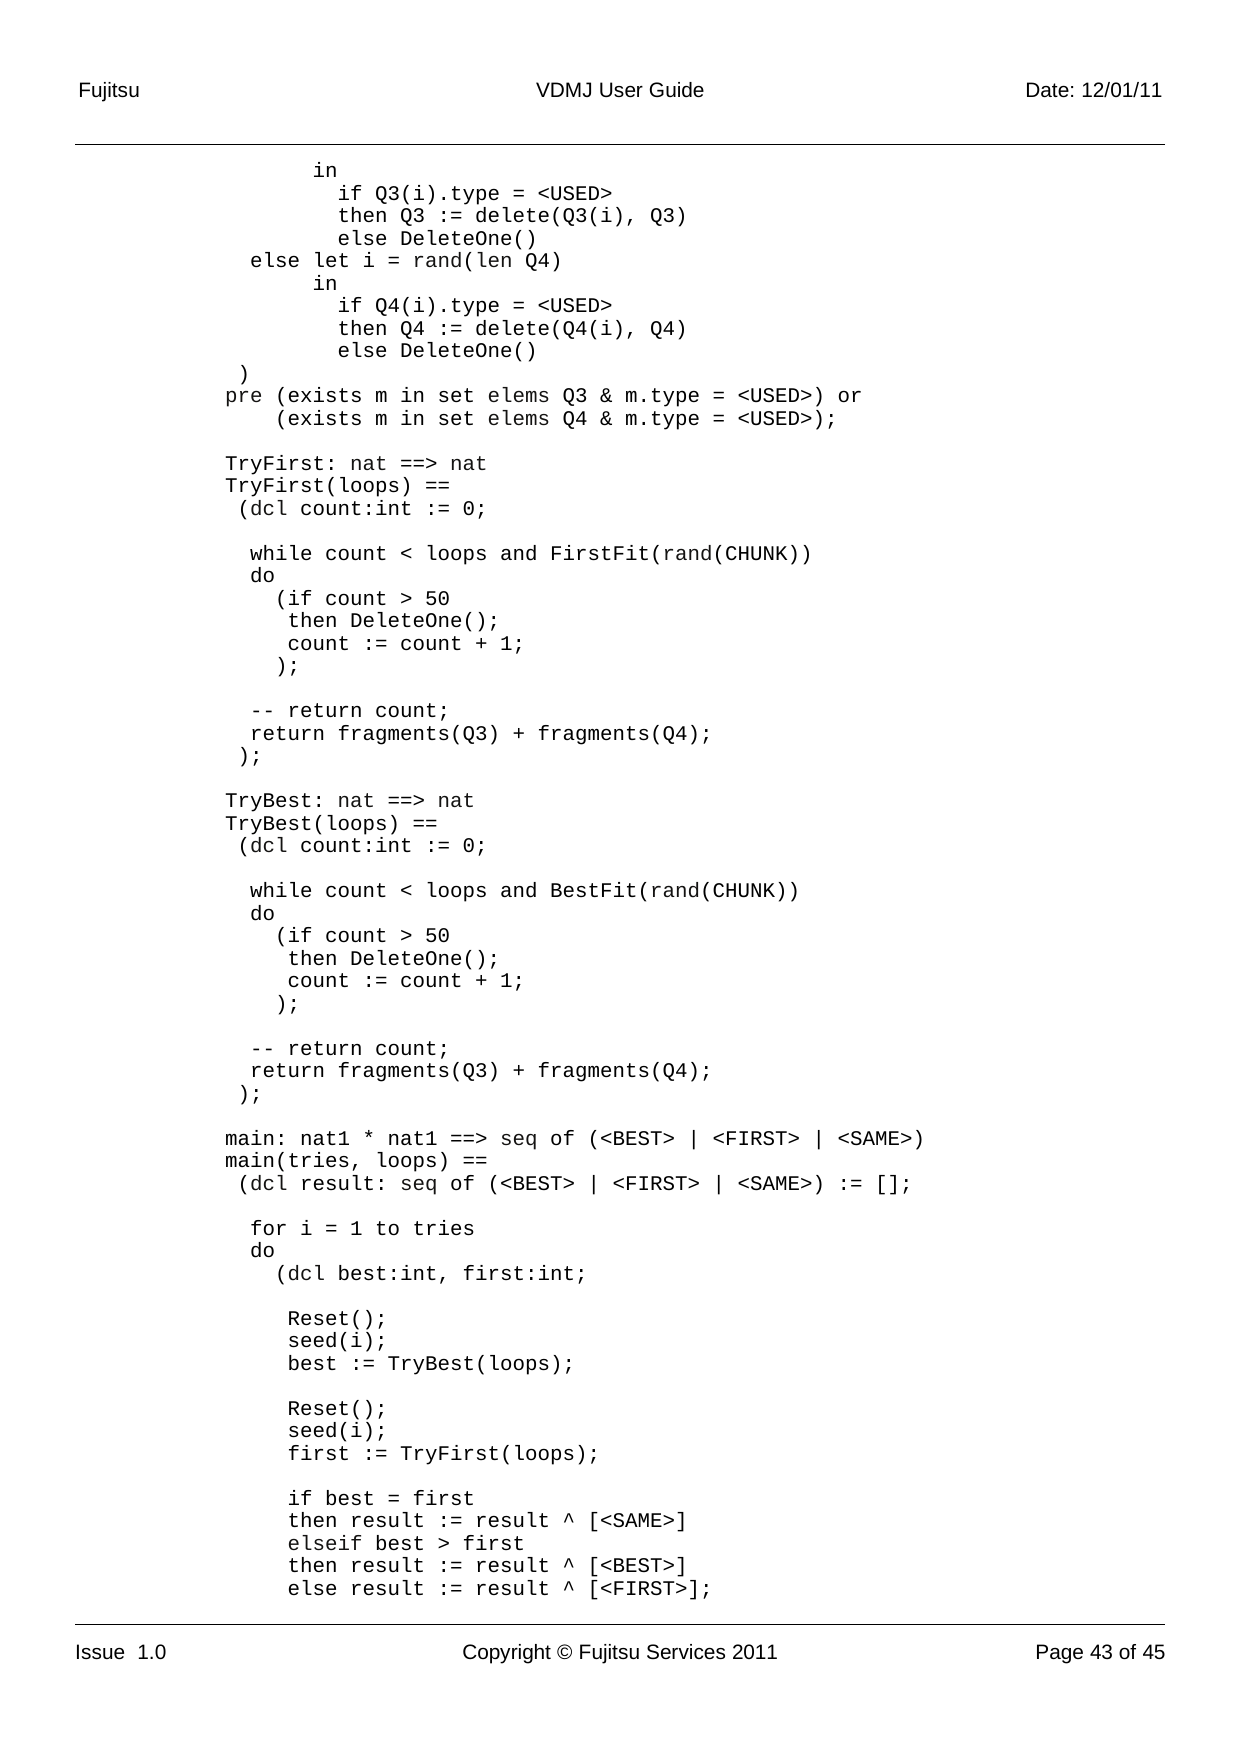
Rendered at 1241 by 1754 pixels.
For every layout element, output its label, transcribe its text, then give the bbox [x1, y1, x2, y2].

text seed(i); [225, 1330, 1165, 1352]
text Reset(); [225, 1307, 1165, 1330]
text -- return count; [225, 1037, 1165, 1060]
text then result := result ^ [<SAME>] [225, 1510, 1165, 1532]
text ); [225, 655, 1165, 677]
text do [225, 1240, 1165, 1262]
text else DeleteOne() [225, 340, 1165, 362]
text (dcl count:int := 0; [225, 835, 1165, 857]
text ) [225, 362, 1165, 385]
text then result := result ^ [<BEST>] [225, 1555, 1165, 1577]
text do [225, 902, 1165, 925]
text in [225, 160, 1165, 182]
text while count < loops and BestFit(rand(CHUNK)) [225, 880, 1165, 902]
text best := TryBest(loops); [225, 1352, 1165, 1375]
text -- return count; [225, 700, 1165, 722]
text first := TryFirst(loops); [225, 1442, 1165, 1465]
text return fragments(Q3) + fragments(Q4); [225, 722, 1165, 745]
text (if count > 50 [225, 925, 1165, 947]
text ); [225, 992, 1165, 1015]
text if Q3(i).type = <USED> [225, 182, 1165, 205]
text if Q4(i).type = <USED> [225, 295, 1165, 317]
text then Q3 := delete(Q3(i), Q3) [225, 205, 1165, 227]
text else result := result ^ [<FIRST>]; [225, 1577, 1165, 1600]
text then DeleteOne(); [225, 947, 1165, 970]
text TryBest(loops) == [225, 812, 1165, 835]
text return fragments(Q3) + fragments(Q4); [225, 1060, 1165, 1082]
text TryFirst(loops) == [225, 475, 1165, 497]
text while count < loops and FirstFit(rand(CHUNK)) [225, 542, 1165, 565]
text else DeleteOne() [225, 227, 1165, 250]
text main(tries, loops) == [225, 1150, 1165, 1172]
text in [225, 272, 1165, 295]
text Reset(); [225, 1397, 1165, 1420]
text (exists m in set elems Q4 & m.type = <USED>); [225, 407, 1165, 430]
text count := count + 1; [225, 632, 1165, 655]
text then DeleteOne(); [225, 610, 1165, 632]
text (dcl best:int, first:int; [225, 1262, 1165, 1285]
text pre (exists m in set elems Q3 & m.type = <USED>) or [225, 385, 1165, 407]
text main: nat1 * nat1 ==> seq of (<BEST> | <FIRST> | <SAME>) [225, 1127, 1165, 1150]
text (dcl count:int := 0; [225, 497, 1165, 520]
text TryBest: nat ==> nat [225, 790, 1165, 812]
text count := count + 1; [225, 970, 1165, 992]
text elseif best > first [225, 1532, 1165, 1555]
text ); [225, 745, 1165, 767]
text do [225, 565, 1165, 587]
text seed(i); [225, 1420, 1165, 1442]
text for i = 1 to tries [225, 1217, 1165, 1240]
text TryFirst: nat ==> nat [225, 452, 1165, 475]
text (dcl result: seq of (<BEST> | <FIRST> | <SAME>) := []; [225, 1172, 1165, 1195]
text then Q4 := delete(Q4(i), Q4) [225, 317, 1165, 340]
text ); [225, 1082, 1165, 1105]
text (if count > 50 [225, 587, 1165, 610]
text if best = first [225, 1487, 1165, 1510]
text else let i = rand(len Q4) [225, 250, 1165, 272]
